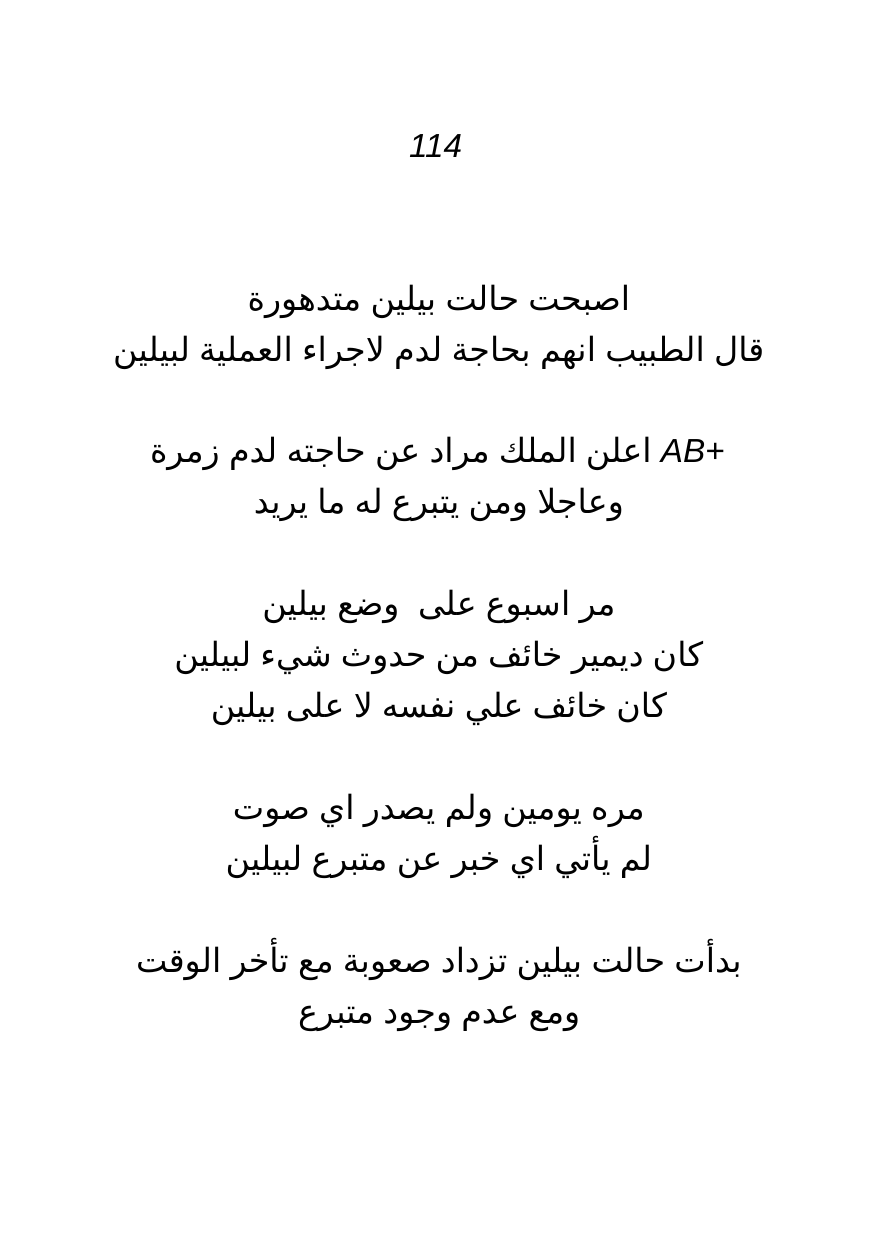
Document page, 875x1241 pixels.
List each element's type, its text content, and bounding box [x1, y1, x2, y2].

text كان ديمير خائف من حدوث شيء لبيلين [75, 635, 799, 674]
text لم يأتي اي خبر عن متبرع لبيلين [75, 839, 799, 877]
text 114 [75, 126, 799, 164]
text مره يومين ولم يصدر اي صوت [75, 788, 799, 827]
text قال الطبيب انهم بحاجة لدم لاجراء العملية لبيلين [75, 330, 799, 368]
text كان خائف علي نفسه لا على بيلين [75, 686, 799, 725]
text بدأت حالت بيلين تزداد صعوبة مع تأخر الوقت [75, 941, 799, 979]
text مر اسبوع على وضع بيلين [75, 584, 799, 623]
text اصبحت حالت بيلين متدهورة [75, 279, 799, 317]
text اعلن الملك مراد عن حاجته لدم زمرة AB+ [75, 432, 799, 470]
text وعاجلا ومن يتبرع له ما يريد [75, 482, 799, 521]
text ومع عدم وجود متبرع [75, 992, 799, 1030]
